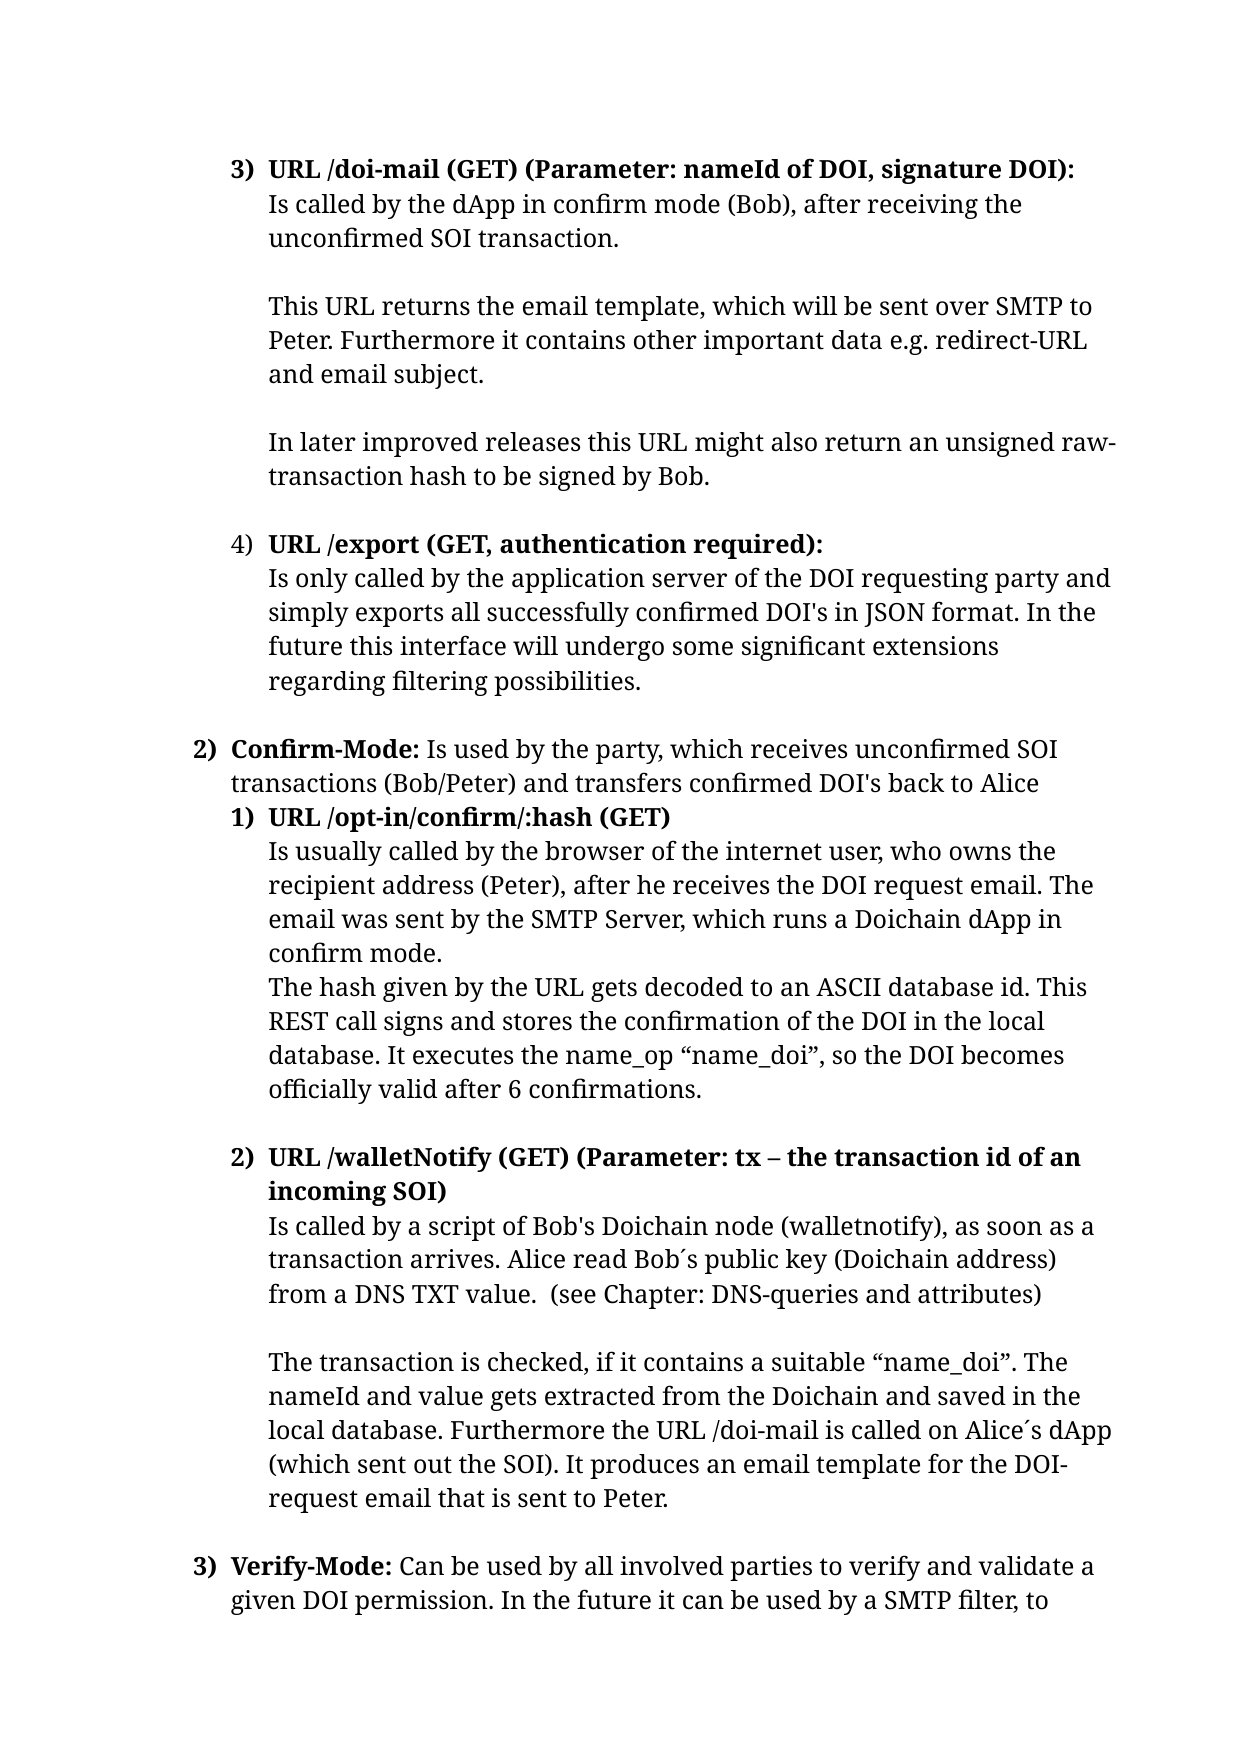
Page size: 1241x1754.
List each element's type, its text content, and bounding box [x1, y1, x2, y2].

list Is called by the dApp in confirm mode (Bob), after receiving the unconfirmed SOI transaction. This URL returns the email template, which will be sent over SMTP to Peter. Furthermore it contains other important data e.g. redirect-URL and email subject. In later improved releases this URL might also return an unsigned raw-transaction hash to be signed by Bob. [231, 186, 1122, 527]
list Is usually called by the browser of the internet user, who owns the recipient address (Peter), after he receives the DOI request email. The email was sent by the SMTP Server, which runs a Doichain dApp in confirm mode. The hash given by the URL gets decoded to an ASCII database id. This REST call signs and stores the confirmation of the DOI in the local database. It executes the name_op “name_doi”, so the DOI becomes officially valid after 6 confirmations. [231, 833, 1122, 1140]
list URL /walletNotify (GET) (Parameter: tx – the transaction id of an incoming SOI) Is called by a script of Bob's Doichain node (walletnotify), as soon as a transaction arrives. Alice read Bob´s public key (Doichain address) from a DNS TXT value. (see Chapter: DNS-queries and attributes) The transaction is checked, if it contains a suitable “name_doi”. The nameId and value gets extracted from the Doichain and saved in the local database. Furthermore the URL /doi-mail is called on Alice´s dApp (which sent out the SOI). It produces an email template for the DOI-request email that is sent to Peter. [231, 1140, 1122, 1549]
list URL /doi-mail (GET) (Parameter: nameId of DOI, signature DOI): [231, 152, 1122, 186]
list URL /export (GET, authentication required): Is only called by the application server of the DOI requesting party and simply exports all successfully confirmed DOI's in JSON format. In the future this interface will undergo some significant extensions regarding filtering possibilities. [231, 527, 1122, 697]
list Verify-Mode: Can be used by all involved parties to verify and validate a given DOI permission. In the future it can be used by a SMTP filter, to [193, 1549, 1122, 1617]
list Confirm-Mode: Is used by the party, which receives unconfirmed SOI transactions (Bob/Peter) and transfers confirmed DOI's back to Alice [193, 731, 1122, 799]
list URL /opt-in/confirm/:hash (GET) [231, 799, 1122, 833]
